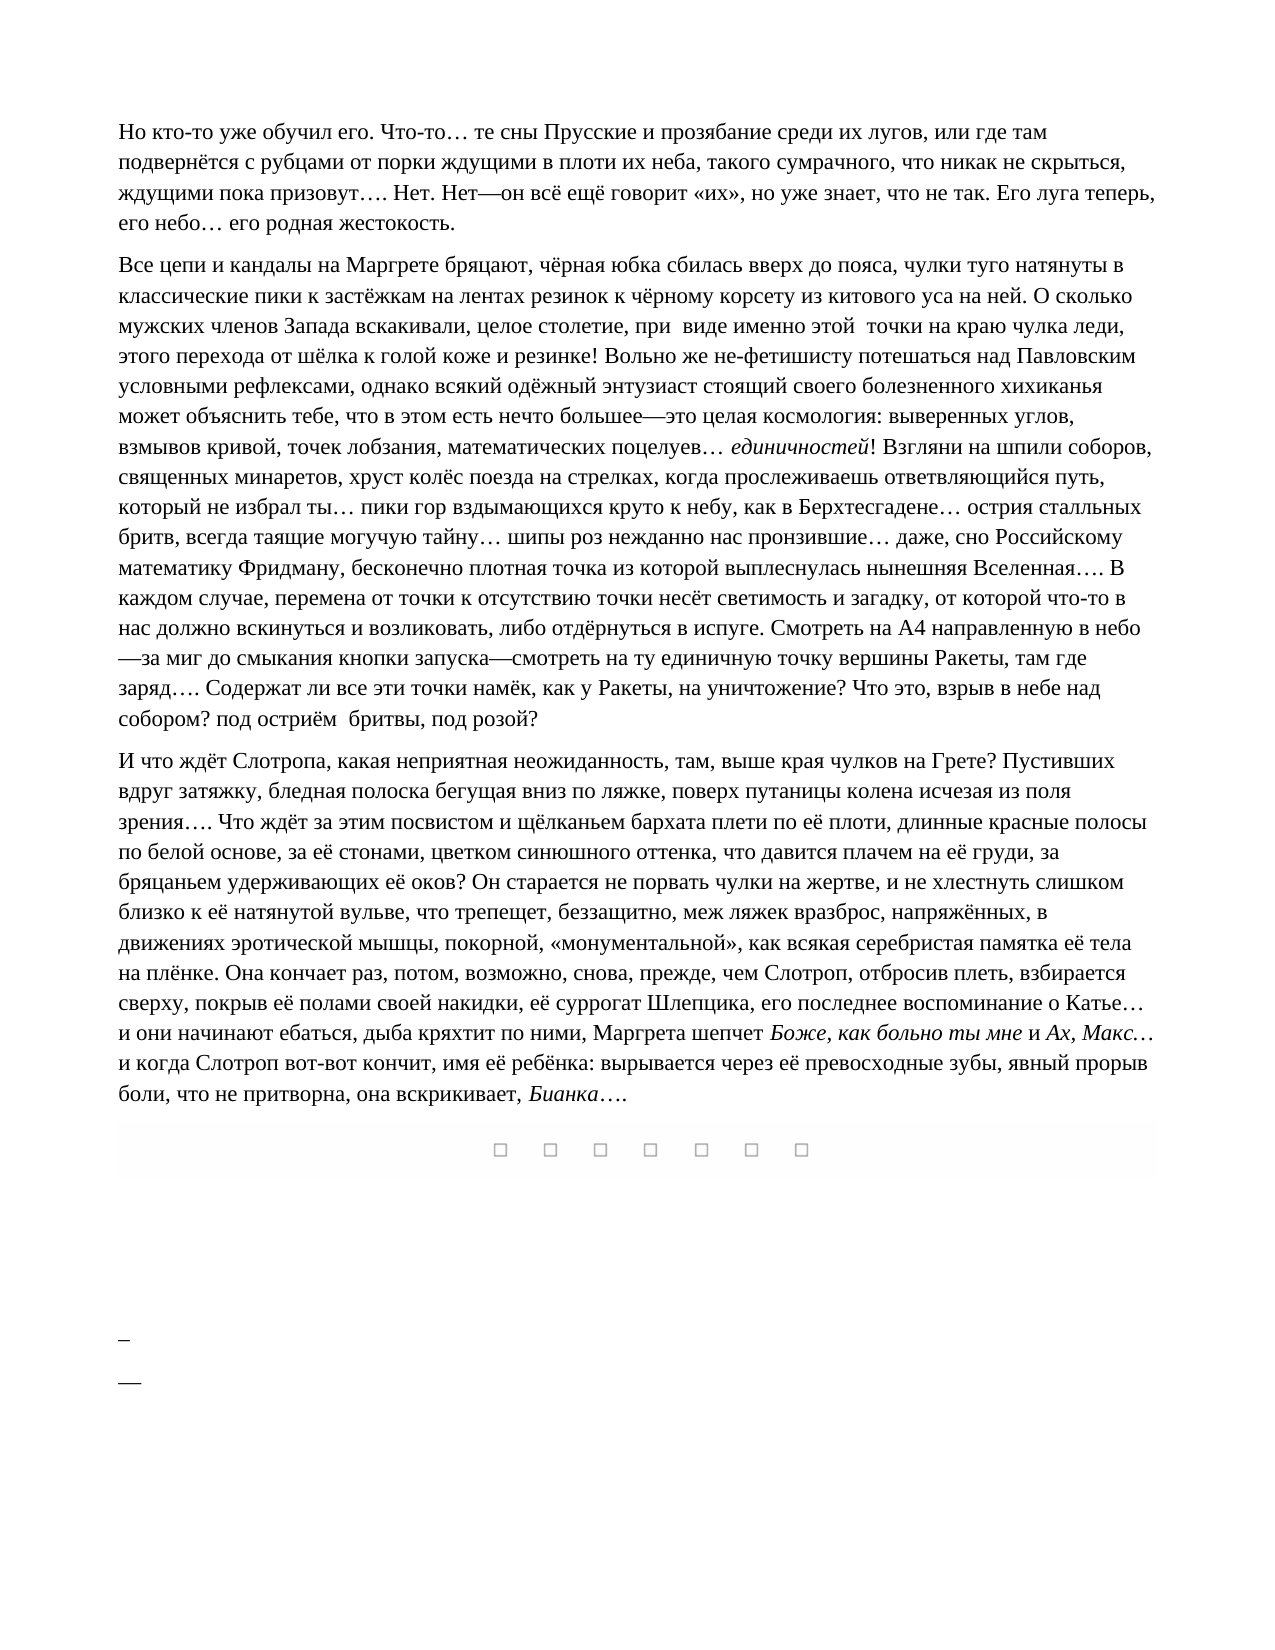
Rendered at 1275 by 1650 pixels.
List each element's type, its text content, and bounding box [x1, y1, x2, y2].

text Все цепи и кандалы на Маргрете бряцают, чёрная юбка сбилась вверх до пояса, чулки туго натянуты в классические пики к застёжкам на лентах резинок к чёрному корсету из китового уса на ней. О сколько мужских членов Запада вскакивали, целое столетие, при виде именно этой точки на краю чулка леди, этого перехода от шёлка к голой коже и резинке! Вольно же не-фетишисту потешаться над Павловским условными рефлексами, однако всякий одёжный энтузиаст стоящий своего болезненного хихиканья может объяснить тебе, что в этом есть нечто большее—это целая космология: выверенных углов, взмывов кривой, точек лобзания, математических поцелуев… единичностей! Взгляни на шпили соборов, священных минаретов, хруст колёс поезда на стрелках, когда прослеживаешь ответвляющийся путь, который не избрал ты… пики гор вздымающихся круто к небу, как в Берхтесгадене… острия сталльных бритв, всегда таящие могучую тайну… шипы роз нежданно нас пронзившие… даже, сно Российскому математику Фридману, бесконечно плотная точка из которой выплеснулась нынешняя Вселенная…. В каждом случае, перемена от точки к отсутствию точки несёт светимость и загадку, от которой что-то в нас должно вскинуться и возликовать, либо отдёрнуться в испуге. Смотреть на А4 направленную в небо—за миг до смыкания кнопки запуска—смотреть на ту единичную точку вершины Ракеты, там где заряд…. Содержат ли все эти точки намёк, как у Ракеты, на уничтожение? Что это, взрыв в небе над собором? под остриём бритвы, под розой? [118, 251, 1157, 731]
picture [118, 1122, 1157, 1178]
text Но кто-то уже обучил его. Что-то… те сны Прусские и прозябание среди их лугов, или где там подвернётся с рубцами от порки ждущими в плоти их неба, такого сумрачного, что никак не скрыться, ждущими пока призовут…. Нет. Нет—он всё ещё говорит «их», но уже знает, что не так. Его луга теперь, его небо… его родная жестокость. [118, 118, 1157, 235]
text – [118, 1326, 1157, 1352]
text И что ждёт Слотропа, какая неприятная неожиданность, там, выше края чулков на Грете? Пустивших вдруг затяжку, бледная полоска бегущая вниз по ляжке, поверх путаницы колена исчезая из поля зрения…. Что ждёт за этим посвистом и щёлканьем бархата плети по её плоти, длинные красные полосы по белой основе, за её стонами, цветком синюшного оттенка, что давится плачем на её груди, за бряцаньем удерживающих её оков? Он старается не порвать чулки на жертве, и не хлестнуть слишком близко к её натянутой вульве, что трепещет, беззащитно, меж ляжек вразброс, напряжённых, в движениях эротической мышцы, покорной, «монументальной», как всякая серебристая памятка её тела на плёнке. Она кончает раз, потом, возможно, снова, прежде, чем Слотроп, отбросив плеть, взбирается сверху, покрыв её полами своей накидки, её суррогат Шлепцика, его последнее воспоминание о Катье… и они начинают ебаться, дыба кряхтит по ними, Маргрета шепчет Боже, как больно ты мне и Ах, Макс… и когда Слотроп вот-вот кончит, имя её ребёнка: вырывается через её превосходные зубы, явный прорыв боли, что не притворна, она вскрикивает, Бианка…. [118, 747, 1157, 1106]
text — [118, 1368, 1157, 1394]
